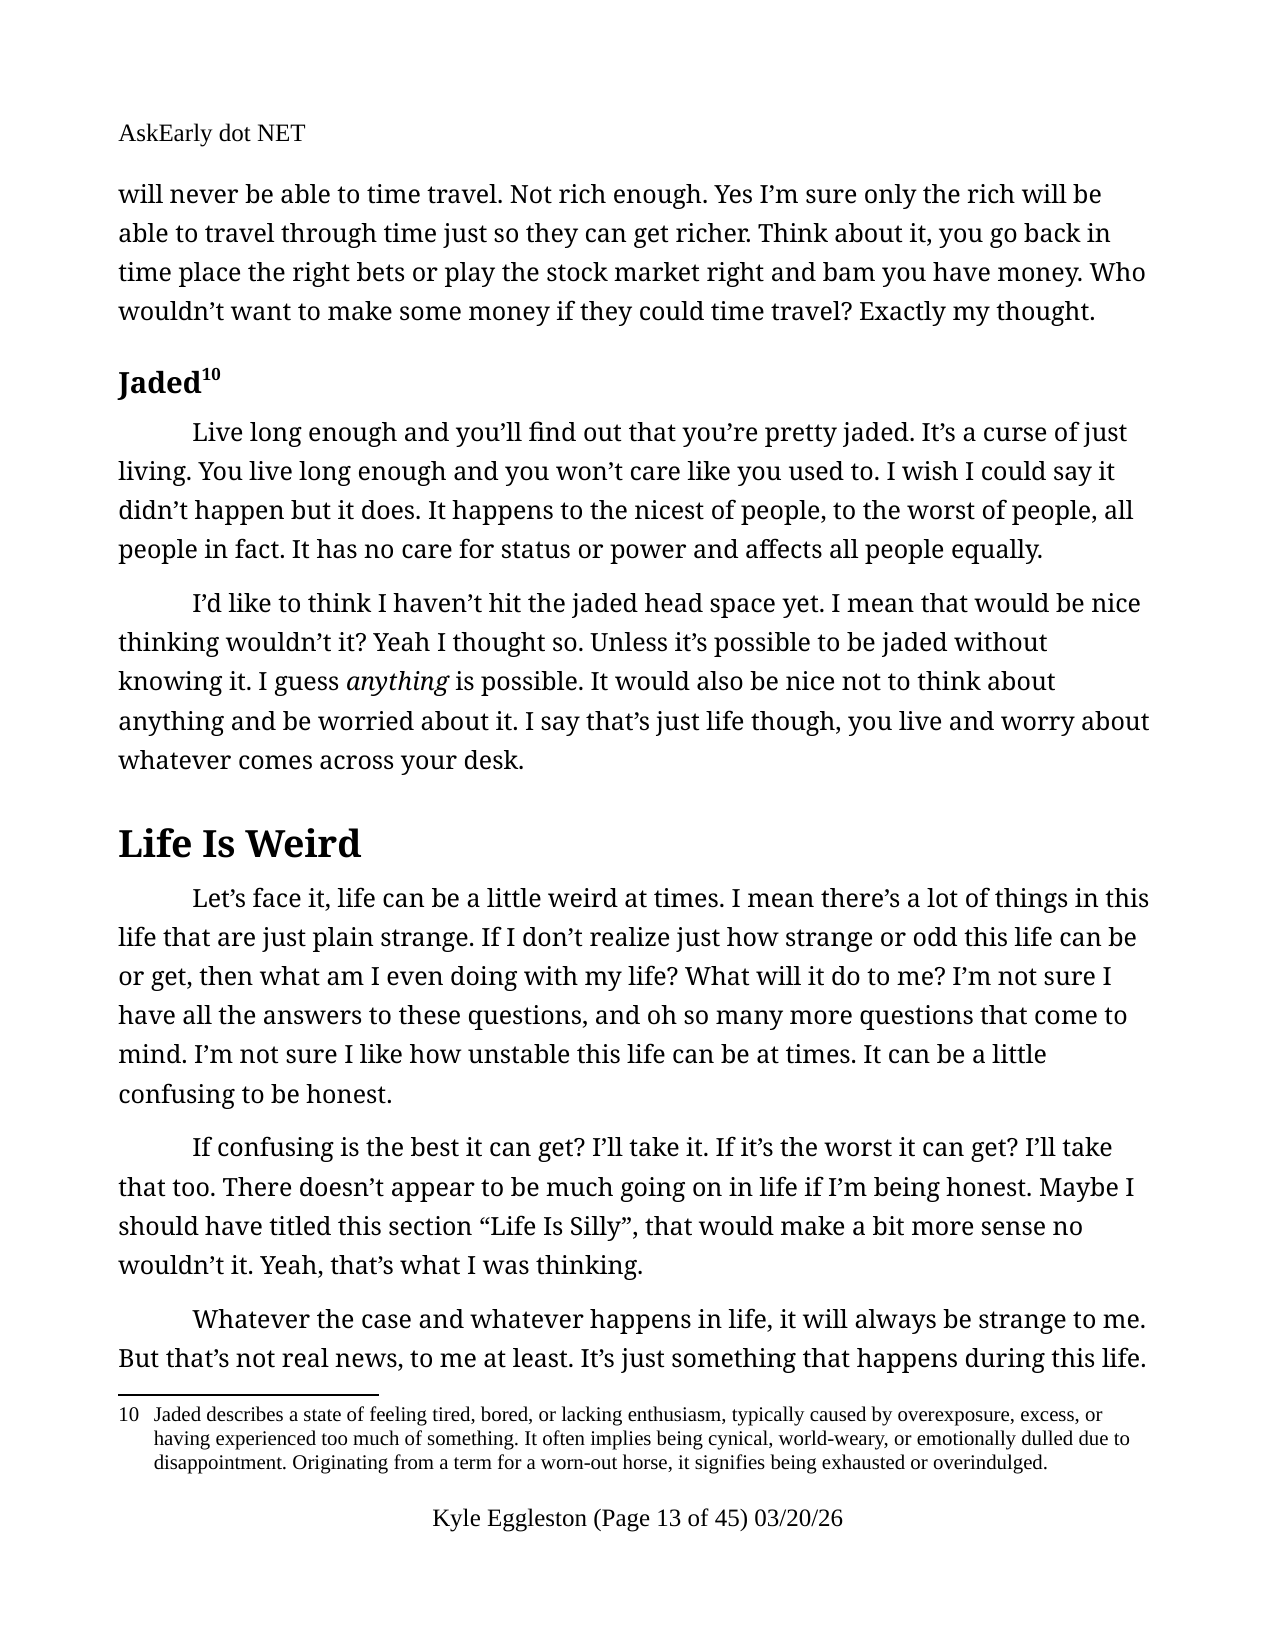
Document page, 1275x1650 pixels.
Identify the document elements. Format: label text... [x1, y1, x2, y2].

subtitle Life Is Weird [118, 817, 1157, 868]
text Whatever the case and whatever happens in life, it will always be strange to me. But that’s not real news, to me at least. It’s just something that happens during this life. [118, 1301, 1157, 1374]
text If confusing is the best it can get? I’ll take it. If it’s the worst it can get? I’ll take that too. There doesn’t appear to be much going on in life if I’m being honest. Maybe I should have titled this section “Life Is Silly”, that would make a bit more sense no wouldn’t it. Yeah, that’s what I was thinking. [118, 1130, 1157, 1282]
text Live long enough and you’ll find out that you’re pretty jaded. It’s a curse of just living. You live long enough and you won’t care like you used to. I wish I could say it didn’t happen but it does. It happens to the nicest of people, to the worst of people, all people in fact. It has no care for status or power and affects all people equally. [118, 414, 1157, 566]
text Jaded describes a state of feeling tired, bored, or lacking enthusiasm, typically caused by overexposure, excess, or having experienced too much of something. It often implies being cynical, world-weary, or emotionally dulled due to disappointment. Originating from a term for a worn-out horse, it signifies being exhausted or overindulged. [118, 1401, 1157, 1474]
text Let’s face it, life can be a little weird at times. I mean there’s a lot of things in this life that are just plain strange. If I don’t realize just how strange or odd this life can be or get, then what am I even doing with my life? What will it do to me? I’m not sure I have all the answers to these questions, and oh so many more questions that come to mind. I’m not sure I like how unstable this life can be at times. It can be a little confusing to be honest. [118, 880, 1157, 1110]
text I’d like to think I haven’t hit the jaded head space yet. I mean that would be nice thinking wouldn’t it? Yeah I thought so. Unless it’s possible to be jaded without knowing it. I guess anything is possible. It would also be nice not to think about anything and be worried about it. I say that’s just life though, you live and worry about whatever comes across your desk. [118, 586, 1157, 776]
subtitle Jaded [118, 362, 1157, 402]
text will never be able to time travel. Not rich enough. Yes I’m sure only the rich will be able to travel through time just so they can get richer. Think about it, you go back in time place the right bets or play the stock market right and bam you have money. Who wouldn’t want to make some money if they could time travel? Exactly my thought. [118, 176, 1157, 328]
